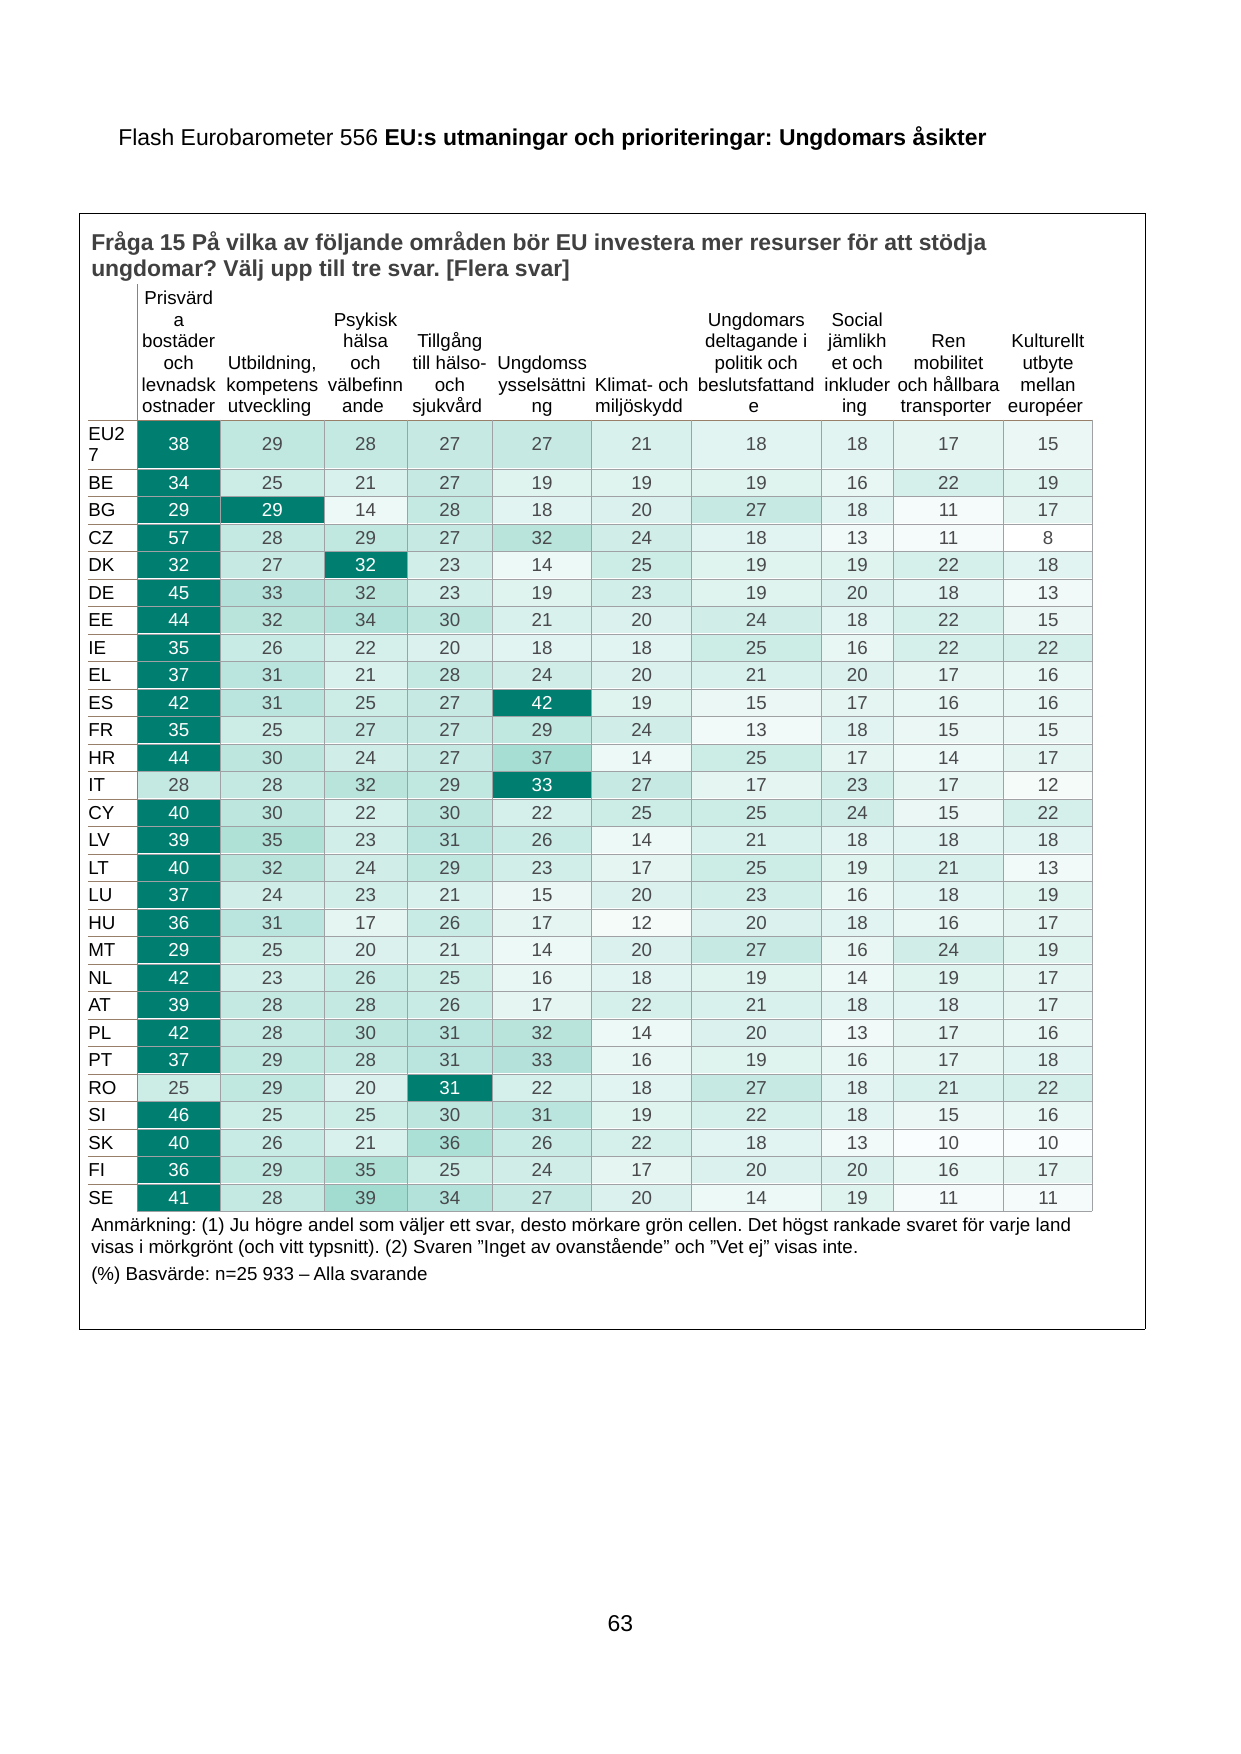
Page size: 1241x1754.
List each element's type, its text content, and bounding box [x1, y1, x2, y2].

table_cell 17 [894, 772, 1003, 798]
table_cell 21 [894, 1075, 1003, 1101]
table_cell 17 [822, 745, 893, 771]
table_cell EL [88, 662, 137, 688]
table_cell 45 [138, 580, 220, 606]
table_cell 31 [408, 1020, 492, 1046]
table_cell 17 [894, 1047, 1003, 1073]
table_cell 22 [692, 1102, 821, 1128]
table_cell 18 [894, 827, 1003, 853]
table_cell 28 [325, 421, 407, 468]
table_cell 46 [138, 1102, 220, 1128]
table_cell 26 [221, 1130, 324, 1156]
table_cell 17 [894, 1020, 1003, 1046]
table_cell 18 [822, 827, 893, 853]
table_cell 32 [325, 772, 407, 798]
table_cell BE [88, 470, 137, 496]
table_cell 24 [822, 800, 893, 826]
table_cell IT [88, 772, 137, 798]
table_cell CY [88, 800, 137, 826]
table_cell 21 [692, 992, 821, 1018]
table_cell 31 [408, 827, 492, 853]
table_cell 27 [692, 497, 821, 523]
table_cell LT [88, 855, 137, 881]
table_cell 18 [822, 1075, 893, 1101]
table_cell 25 [692, 635, 821, 661]
table_cell 35 [325, 1157, 407, 1183]
table_cell Tillgång till hälso- och sjukvård [407, 284, 492, 419]
table_cell 16 [493, 965, 591, 991]
table_cell 18 [822, 717, 893, 743]
table_cell 22 [1004, 1075, 1092, 1101]
table_cell 15 [894, 717, 1003, 743]
table_cell 14 [493, 552, 591, 578]
table_cell 11 [1004, 1185, 1092, 1211]
table_cell 26 [408, 992, 492, 1018]
table_cell 21 [692, 662, 821, 688]
table_cell 10 [1004, 1130, 1092, 1156]
table_cell 21 [592, 421, 691, 468]
table_cell 23 [692, 882, 821, 908]
table_cell 37 [138, 882, 220, 908]
table_cell 31 [408, 1047, 492, 1073]
table_cell 19 [1004, 937, 1092, 963]
table_cell 32 [493, 1020, 591, 1046]
table_cell 18 [592, 635, 691, 661]
table_cell 23 [325, 882, 407, 908]
table_cell 20 [692, 1157, 821, 1183]
table_cell 32 [221, 607, 324, 633]
table_cell 42 [493, 690, 591, 716]
table_cell 27 [692, 1075, 821, 1101]
table_cell 18 [894, 580, 1003, 606]
table_cell 26 [493, 1130, 591, 1156]
table_cell 17 [493, 910, 591, 936]
table_cell 18 [493, 497, 591, 523]
table_cell 17 [1004, 910, 1092, 936]
table_cell 12 [592, 910, 691, 936]
table_cell 23 [592, 580, 691, 606]
table_cell 25 [408, 1157, 492, 1183]
table_cell Ren mobilitet och hållbara transporter [893, 284, 1003, 419]
table_cell BG [88, 497, 137, 523]
table_cell 16 [822, 470, 893, 496]
table_cell 33 [493, 772, 591, 798]
table_cell 42 [138, 1020, 220, 1046]
table_cell 29 [493, 717, 591, 743]
table_cell 28 [325, 1047, 407, 1073]
table_cell 18 [592, 1075, 691, 1101]
table_cell 16 [894, 690, 1003, 716]
table_cell 27 [408, 717, 492, 743]
table_cell PT [88, 1047, 137, 1073]
table_cell 29 [138, 937, 220, 963]
table_cell 18 [692, 421, 821, 468]
table_cell 19 [822, 1185, 893, 1211]
table_cell 14 [894, 745, 1003, 771]
table_cell 14 [592, 827, 691, 853]
table_cell 16 [894, 1157, 1003, 1183]
table_cell Ungdomars deltagande i politik och beslutsfattande [691, 284, 821, 419]
table_cell 18 [894, 882, 1003, 908]
table_cell LU [88, 882, 137, 908]
table_cell 8 [1004, 525, 1092, 551]
table_cell 16 [822, 882, 893, 908]
table_cell 21 [408, 882, 492, 908]
table_cell 11 [894, 1185, 1003, 1211]
table_cell 17 [1004, 965, 1092, 991]
table_cell 18 [692, 525, 821, 551]
table_cell 20 [325, 937, 407, 963]
table_cell 27 [592, 772, 691, 798]
table_cell 27 [408, 421, 492, 468]
table_cell AT [88, 992, 137, 1018]
table_cell 24 [894, 937, 1003, 963]
table_cell 32 [325, 552, 407, 578]
table_cell 25 [692, 800, 821, 826]
table_cell 39 [138, 827, 220, 853]
table_cell 20 [822, 580, 893, 606]
table_cell 10 [894, 1130, 1003, 1156]
table_cell 22 [592, 992, 691, 1018]
table_cell 25 [692, 745, 821, 771]
table_cell 12 [1004, 772, 1092, 798]
table_cell 14 [592, 1020, 691, 1046]
table_cell 26 [408, 910, 492, 936]
table_cell 27 [408, 470, 492, 496]
table_cell 29 [325, 525, 407, 551]
table_cell 22 [493, 800, 591, 826]
table_cell 26 [221, 635, 324, 661]
table_cell 16 [822, 937, 893, 963]
table_cell 18 [822, 910, 893, 936]
table_cell 22 [325, 635, 407, 661]
table_cell 18 [592, 965, 691, 991]
table_cell 20 [592, 662, 691, 688]
table_cell 17 [592, 855, 691, 881]
table_cell 27 [493, 1185, 591, 1211]
table_cell 27 [408, 690, 492, 716]
table_cell 18 [1004, 827, 1092, 853]
table_cell 20 [592, 607, 691, 633]
table_cell 20 [592, 1185, 691, 1211]
table_cell 19 [692, 552, 821, 578]
table_cell 18 [822, 421, 893, 468]
table_cell 15 [1004, 607, 1092, 633]
table_cell HR [88, 745, 137, 771]
table_cell 25 [221, 717, 324, 743]
table_cell 17 [822, 690, 893, 716]
table_cell Anmärkning: (1) Ju högre andel som väljer ett svar, desto mörkare grön cellen. Det högst rankade svaret för varje land visas i mörkgrönt (och vitt typsnitt). (2) Svaren ”Inget av ovanstående” och ”Vet ej” visas inte. [88, 1211, 1092, 1260]
table_cell 37 [138, 1047, 220, 1073]
table_cell 25 [408, 965, 492, 991]
table_cell 17 [692, 772, 821, 798]
table_cell 29 [221, 1075, 324, 1101]
table_cell 20 [592, 882, 691, 908]
table_cell 29 [221, 1157, 324, 1183]
table_cell 31 [408, 1075, 492, 1101]
table_cell 22 [493, 1075, 591, 1101]
table_cell 18 [894, 992, 1003, 1018]
table_cell 28 [221, 772, 324, 798]
table_cell 28 [221, 525, 324, 551]
table_cell 17 [325, 910, 407, 936]
table_cell PL [88, 1020, 137, 1046]
table_cell 14 [822, 965, 893, 991]
table_cell Utbildning, kompetensutveckling [220, 284, 324, 419]
table_cell EE [88, 607, 137, 633]
table_cell 16 [1004, 1102, 1092, 1128]
table_cell 21 [325, 1130, 407, 1156]
table_cell 44 [138, 745, 220, 771]
table_cell Klimat- och miljöskydd [591, 284, 691, 419]
table_cell 34 [138, 470, 220, 496]
table_cell 23 [408, 580, 492, 606]
table_cell 18 [822, 1102, 893, 1128]
table_cell 17 [1004, 1157, 1092, 1183]
table_cell 17 [894, 421, 1003, 468]
table_cell 35 [138, 635, 220, 661]
table_cell 37 [138, 662, 220, 688]
table_cell FI [88, 1157, 137, 1183]
table_cell 31 [221, 690, 324, 716]
table_cell 21 [493, 607, 591, 633]
table_cell 27 [221, 552, 324, 578]
table_cell 29 [221, 1047, 324, 1073]
table_cell 19 [493, 580, 591, 606]
table_cell 21 [692, 827, 821, 853]
table_cell 18 [692, 1130, 821, 1156]
table_cell 35 [138, 717, 220, 743]
table_cell 24 [325, 855, 407, 881]
table_cell 24 [592, 717, 691, 743]
table_cell 22 [894, 607, 1003, 633]
table_cell 15 [894, 1102, 1003, 1128]
table_cell NL [88, 965, 137, 991]
table_cell 21 [325, 470, 407, 496]
table_cell 21 [325, 662, 407, 688]
table_cell 24 [592, 525, 691, 551]
table_cell 14 [692, 1185, 821, 1211]
table_cell 41 [138, 1185, 220, 1211]
table_cell 17 [1004, 497, 1092, 523]
table_cell 18 [822, 607, 893, 633]
table_cell 19 [592, 1102, 691, 1128]
table_cell FR [88, 717, 137, 743]
table_cell 22 [894, 470, 1003, 496]
table_cell SK [88, 1130, 137, 1156]
table_cell SE [88, 1185, 137, 1211]
table_cell 20 [325, 1075, 407, 1101]
table_cell 19 [1004, 470, 1092, 496]
table_cell 16 [592, 1047, 691, 1073]
table_cell 22 [1004, 635, 1092, 661]
table_cell 25 [221, 470, 324, 496]
table_cell ES [88, 690, 137, 716]
table_cell 28 [138, 772, 220, 798]
table_cell 31 [493, 1102, 591, 1128]
table_cell 15 [692, 690, 821, 716]
table_cell 20 [692, 910, 821, 936]
table_cell 19 [592, 470, 691, 496]
table_cell 28 [325, 992, 407, 1018]
table_cell 42 [138, 690, 220, 716]
table_cell 13 [822, 1130, 893, 1156]
table_cell 30 [325, 1020, 407, 1046]
table_cell 27 [325, 717, 407, 743]
table_cell 29 [221, 497, 324, 523]
table_cell 26 [493, 827, 591, 853]
table_cell 22 [894, 552, 1003, 578]
table_cell 18 [822, 497, 893, 523]
table_cell 13 [822, 525, 893, 551]
table_cell 19 [692, 1047, 821, 1073]
table_cell 15 [894, 800, 1003, 826]
table_cell 36 [138, 1157, 220, 1183]
table_cell Psykisk hälsa och välbefinnande [324, 284, 407, 419]
table_cell 19 [822, 552, 893, 578]
table_cell 36 [138, 910, 220, 936]
table_cell 29 [408, 855, 492, 881]
table_cell 38 [138, 421, 220, 468]
table_cell 25 [325, 690, 407, 716]
table_header Fråga 15 På vilka av följande områden bör EU investera mer resurser för att stödja ungdomar? Välj upp till tre svar. [Flera svar] [88, 222, 1092, 284]
table_cell 13 [1004, 580, 1092, 606]
table_cell 27 [493, 421, 591, 468]
table_cell Prisvärda bostäder och levnadskostnader [138, 284, 220, 419]
table_cell 26 [325, 965, 407, 991]
table_cell 29 [408, 772, 492, 798]
table_cell 30 [221, 745, 324, 771]
table_cell 24 [692, 607, 821, 633]
table_cell 17 [1004, 745, 1092, 771]
table_cell 25 [138, 1075, 220, 1101]
table_cell 15 [1004, 421, 1092, 468]
table_cell 24 [325, 745, 407, 771]
table_cell 39 [325, 1185, 407, 1211]
table_cell 22 [1004, 800, 1092, 826]
table_cell 34 [408, 1185, 492, 1211]
table_cell 13 [692, 717, 821, 743]
table_cell 34 [325, 607, 407, 633]
table_cell 20 [592, 937, 691, 963]
table_cell 57 [138, 525, 220, 551]
table_cell 20 [822, 1157, 893, 1183]
table_cell 31 [221, 910, 324, 936]
table_cell 22 [894, 635, 1003, 661]
table_cell 40 [138, 855, 220, 881]
table_cell 25 [325, 1102, 407, 1128]
table_cell 16 [1004, 690, 1092, 716]
table_cell 16 [822, 1047, 893, 1073]
table_cell 19 [692, 965, 821, 991]
table_cell 14 [493, 937, 591, 963]
table_cell 25 [592, 552, 691, 578]
table_cell Social jämlikhet och inkludering [821, 284, 893, 419]
table_cell 25 [592, 800, 691, 826]
table_cell 32 [221, 855, 324, 881]
table_cell 42 [138, 965, 220, 991]
table_cell 20 [408, 635, 492, 661]
table_cell 24 [221, 882, 324, 908]
table_cell 25 [221, 1102, 324, 1128]
table_cell 18 [1004, 1047, 1092, 1073]
table_cell HU [88, 910, 137, 936]
table_cell 11 [894, 497, 1003, 523]
table_cell 40 [138, 800, 220, 826]
table_cell 30 [408, 800, 492, 826]
table_cell 15 [1004, 717, 1092, 743]
table_cell 30 [221, 800, 324, 826]
table_cell 37 [493, 745, 591, 771]
table_cell MT [88, 937, 137, 963]
table_cell 35 [221, 827, 324, 853]
table_cell DE [88, 580, 137, 606]
table_cell 39 [138, 992, 220, 1018]
table_cell 16 [1004, 1020, 1092, 1046]
table_cell 19 [592, 690, 691, 716]
table_cell 28 [221, 1020, 324, 1046]
table_cell SI [88, 1102, 137, 1128]
table_cell 24 [493, 662, 591, 688]
table_cell 29 [138, 497, 220, 523]
table_cell 33 [493, 1047, 591, 1073]
table_cell RO [88, 1075, 137, 1101]
table_cell 19 [692, 580, 821, 606]
table_cell 13 [822, 1020, 893, 1046]
table_cell 16 [894, 910, 1003, 936]
table_cell 28 [408, 497, 492, 523]
table_cell IE [88, 635, 137, 661]
table_cell 25 [692, 855, 821, 881]
table_cell 16 [822, 635, 893, 661]
table_cell 23 [493, 855, 591, 881]
table_cell Kulturellt utbyte mellan européer [1004, 284, 1092, 419]
table_cell 20 [592, 497, 691, 523]
table_cell 17 [493, 992, 591, 1018]
table_cell 19 [1004, 882, 1092, 908]
table_cell 11 [894, 525, 1003, 551]
table_cell 16 [1004, 662, 1092, 688]
table_cell 28 [408, 662, 492, 688]
table_cell DK [88, 552, 137, 578]
table_cell 19 [493, 470, 591, 496]
table_cell Ungdomssysselsättning [493, 284, 591, 419]
table_cell 19 [894, 965, 1003, 991]
table_cell 23 [221, 965, 324, 991]
table_cell 13 [1004, 855, 1092, 881]
table_cell 31 [221, 662, 324, 688]
table_cell 20 [822, 662, 893, 688]
table_cell 30 [408, 1102, 492, 1128]
table_cell 27 [692, 937, 821, 963]
table_cell 17 [592, 1157, 691, 1183]
table_cell 22 [325, 800, 407, 826]
table_cell 19 [822, 855, 893, 881]
table_cell 23 [408, 552, 492, 578]
table_cell 20 [692, 1020, 821, 1046]
table_cell 30 [408, 607, 492, 633]
table_cell 44 [138, 607, 220, 633]
table_cell 14 [592, 745, 691, 771]
table_cell EU27 [88, 421, 137, 468]
table_cell 14 [325, 497, 407, 523]
table_cell 27 [408, 525, 492, 551]
table_cell 32 [493, 525, 591, 551]
table_cell 40 [138, 1130, 220, 1156]
table_cell 18 [493, 635, 591, 661]
table_cell 17 [894, 662, 1003, 688]
table_cell 17 [1004, 992, 1092, 1018]
table_cell 21 [894, 855, 1003, 881]
table_cell CZ [88, 525, 137, 551]
table_cell 29 [221, 421, 324, 468]
table_cell 19 [692, 470, 821, 496]
table_cell 36 [408, 1130, 492, 1156]
table_cell 28 [221, 1185, 324, 1211]
table_cell 18 [822, 992, 893, 1018]
table_cell 32 [138, 552, 220, 578]
table_cell [88, 284, 137, 419]
table_cell 22 [592, 1130, 691, 1156]
table_cell 28 [221, 992, 324, 1018]
table_cell 27 [408, 745, 492, 771]
table_cell 32 [325, 580, 407, 606]
table_cell 23 [325, 827, 407, 853]
table_cell 24 [493, 1157, 591, 1183]
table_cell 21 [408, 937, 492, 963]
table_cell 33 [221, 580, 324, 606]
table_cell 15 [493, 882, 591, 908]
table_cell 23 [822, 772, 893, 798]
table_cell (%) Basvärde: n=25 933 – Alla svarande [88, 1260, 1092, 1287]
table_cell 18 [1004, 552, 1092, 578]
table_cell 25 [221, 937, 324, 963]
table_cell LV [88, 827, 137, 853]
